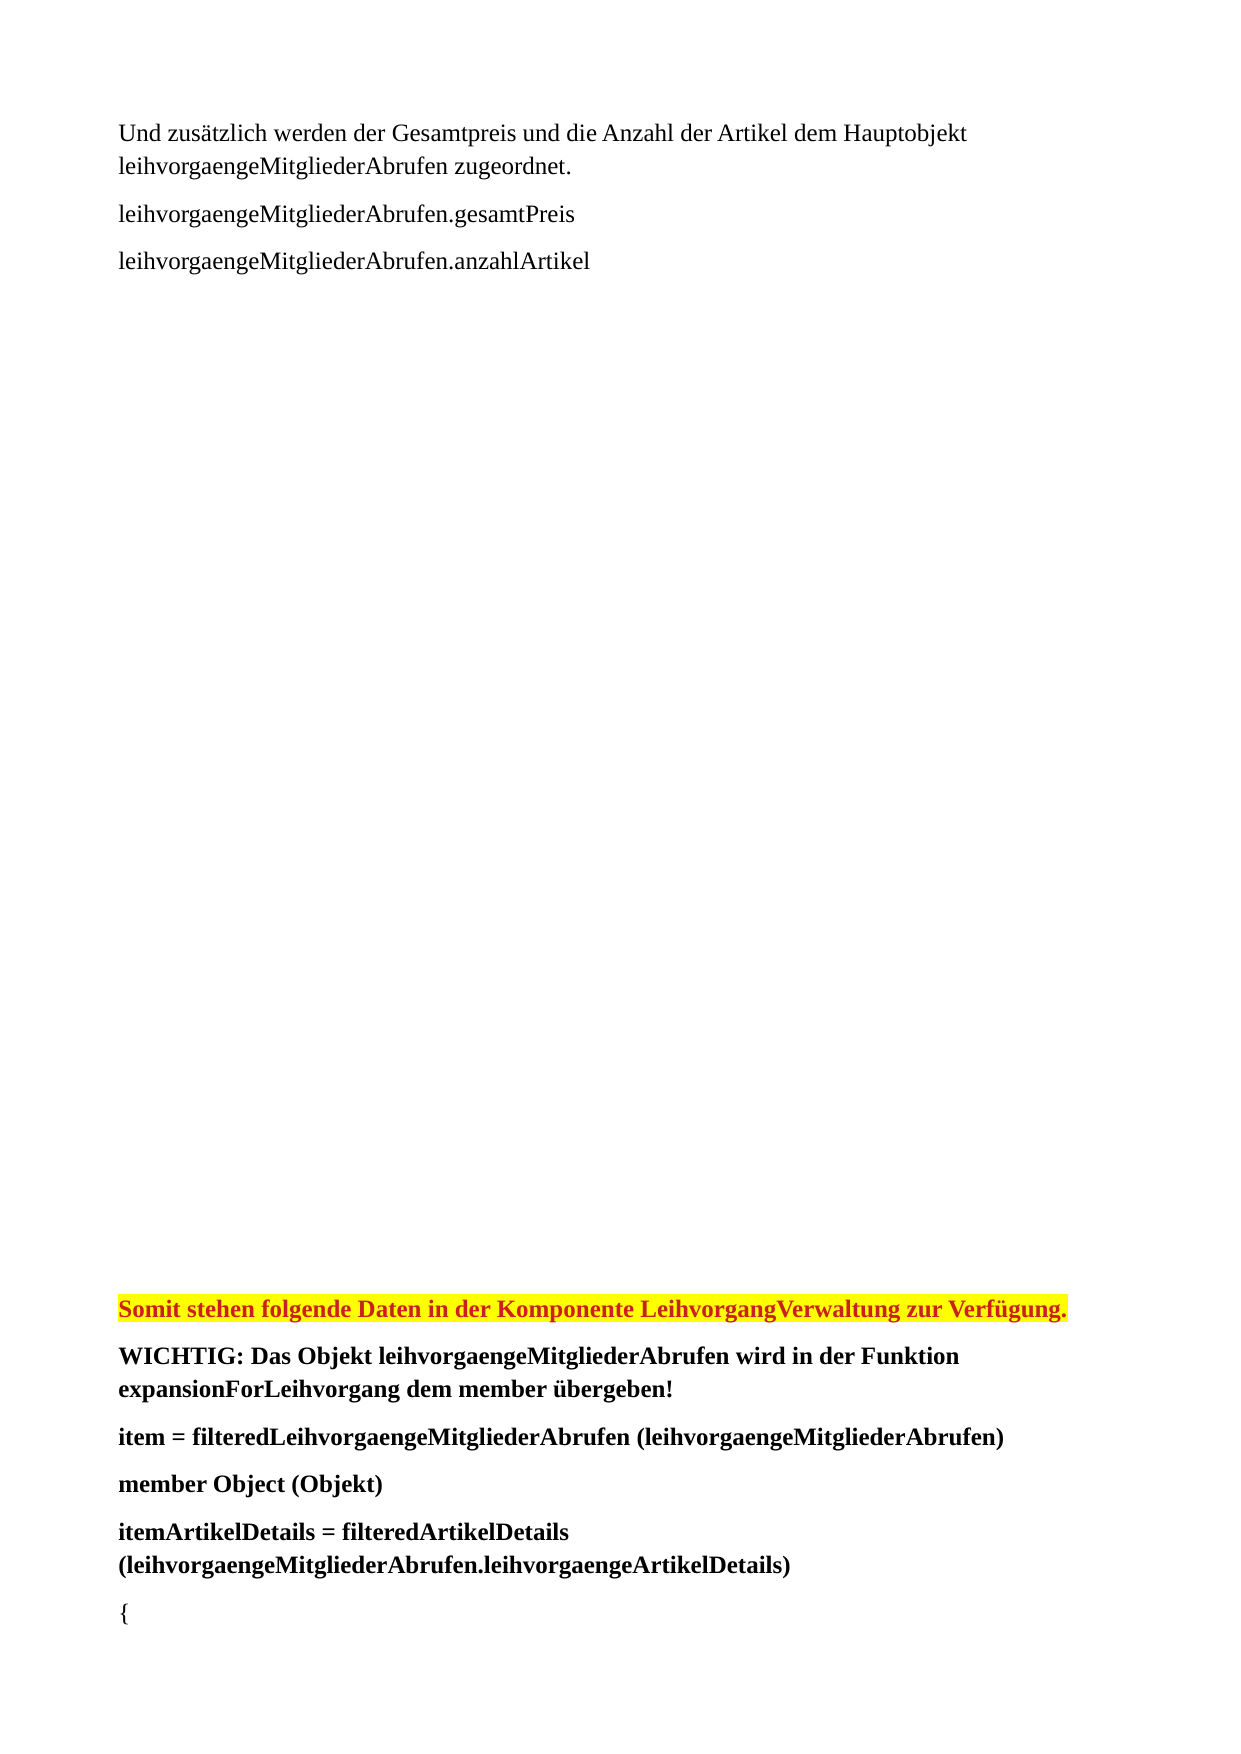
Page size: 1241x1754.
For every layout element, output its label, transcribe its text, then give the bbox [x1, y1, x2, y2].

text Somit stehen folgende Daten in der Komponente LeihvorgangVerwaltung zur Verfügung. [118, 1294, 1122, 1322]
text itemArtikelDetails = filteredArtikelDetails (leihvorgaengeMitgliederAbrufen.leihvorgaengeArtikelDetails) [118, 1517, 1122, 1579]
text leihvorgaengeMitgliederAbrufen.anzahlArtikel [118, 246, 1122, 275]
text member Object (Objekt) [118, 1469, 1122, 1498]
text leihvorgaengeMitgliederAbrufen.gesamtPreis [118, 199, 1122, 227]
text item = filteredLeihvorgaengeMitgliederAbrufen (leihvorgaengeMitgliederAbrufen) [118, 1422, 1122, 1451]
text { [118, 1598, 1122, 1626]
text Und zusätzlich werden der Gesamtpreis und die Anzahl der Artikel dem Hauptobjekt leihvorgaengeMitgliederAbrufen zugeordnet. [118, 118, 1122, 180]
text WICHTIG: Das Objekt leihvorgaengeMitgliederAbrufen wird in der Funktion expansionForLeihvorgang dem member übergeben! [118, 1341, 1122, 1403]
